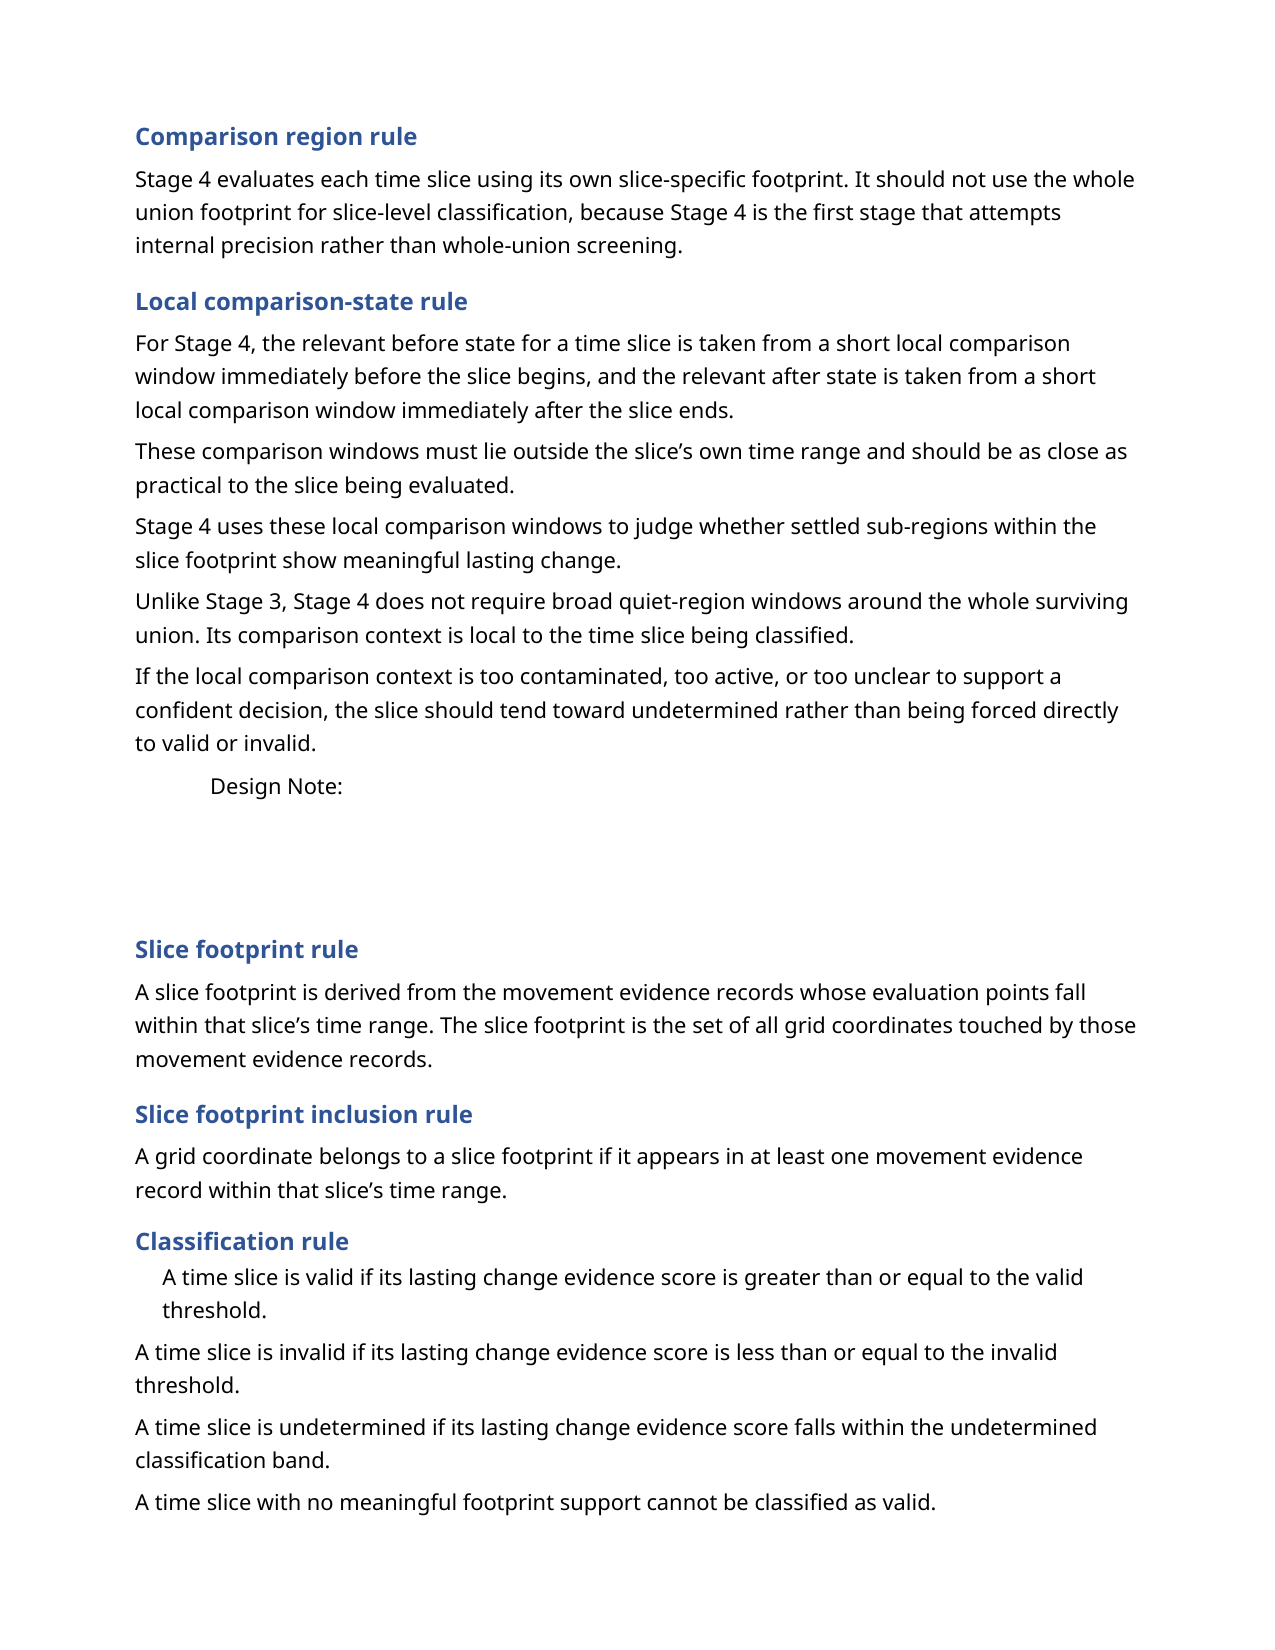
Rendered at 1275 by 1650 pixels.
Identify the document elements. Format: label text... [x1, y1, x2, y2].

text A time slice with no meaningful footprint support cannot be classified as valid. [135, 1487, 1140, 1517]
text For Stage 4, the relevant before state for a time slice is taken from a short local comparison window immediately before the slice begins, and the relevant after state is taken from a short local comparison window immediately after the slice ends. [135, 328, 1140, 424]
text If the local comparison context is too contaminated, too active, or too unclear to support a confident decision, the slice should tend toward undetermined rather than being forced directly to valid or invalid. [135, 661, 1140, 758]
text A time slice is invalid if its lasting change evidence score is less than or equal to the invalid threshold. [135, 1337, 1140, 1400]
text A grid coordinate belongs to a slice footprint if it appears in at least one movement evidence record within that slice’s time range. [135, 1141, 1140, 1204]
subtitle Slice footprint rule [135, 933, 1140, 966]
text Design Note: Stage 3 performs coarse whole-union screening, while Stage 4 and Stage 5 perform local slice-level and sub-time-slice-level comparison. The slice-level stages therefore use nearby local comparison windows rather than broad union-level quiet-region windows. [210, 769, 1140, 909]
text A time slice is undetermined if its lasting change evidence score falls within the undetermined classification band. [135, 1412, 1140, 1475]
text A slice footprint is derived from the movement evidence records whose evaluation points fall within that slice’s time range. The slice footprint is the set of all grid coordinates touched by those movement evidence records. [135, 977, 1140, 1073]
subtitle Local comparison-state rule [135, 284, 1140, 317]
text Unlike Stage 3, Stage 4 does not require broad quiet-region windows around the whole surviving union. Its comparison context is local to the time slice being classified. [135, 586, 1140, 649]
text A time slice is valid if its lasting change evidence score is greater than or equal to the valid threshold. [162, 1262, 1140, 1325]
subtitle Comparison region rule [135, 120, 1140, 153]
subtitle Slice footprint inclusion rule [135, 1098, 1140, 1130]
text Stage 4 evaluates each time slice using its own slice-specific footprint. It should not use the whole union footprint for slice-level classification, because Stage 4 is the first stage that attempts internal precision rather than whole-union screening. [135, 163, 1140, 260]
text These comparison windows must lie outside the slice’s own time range and should be as close as practical to the slice being evaluated. [135, 436, 1140, 499]
subtitle Classification rule [135, 1224, 1140, 1257]
text Stage 4 uses these local comparison windows to judge whether settled sub-regions within the slice footprint show meaningful lasting change. [135, 511, 1140, 574]
